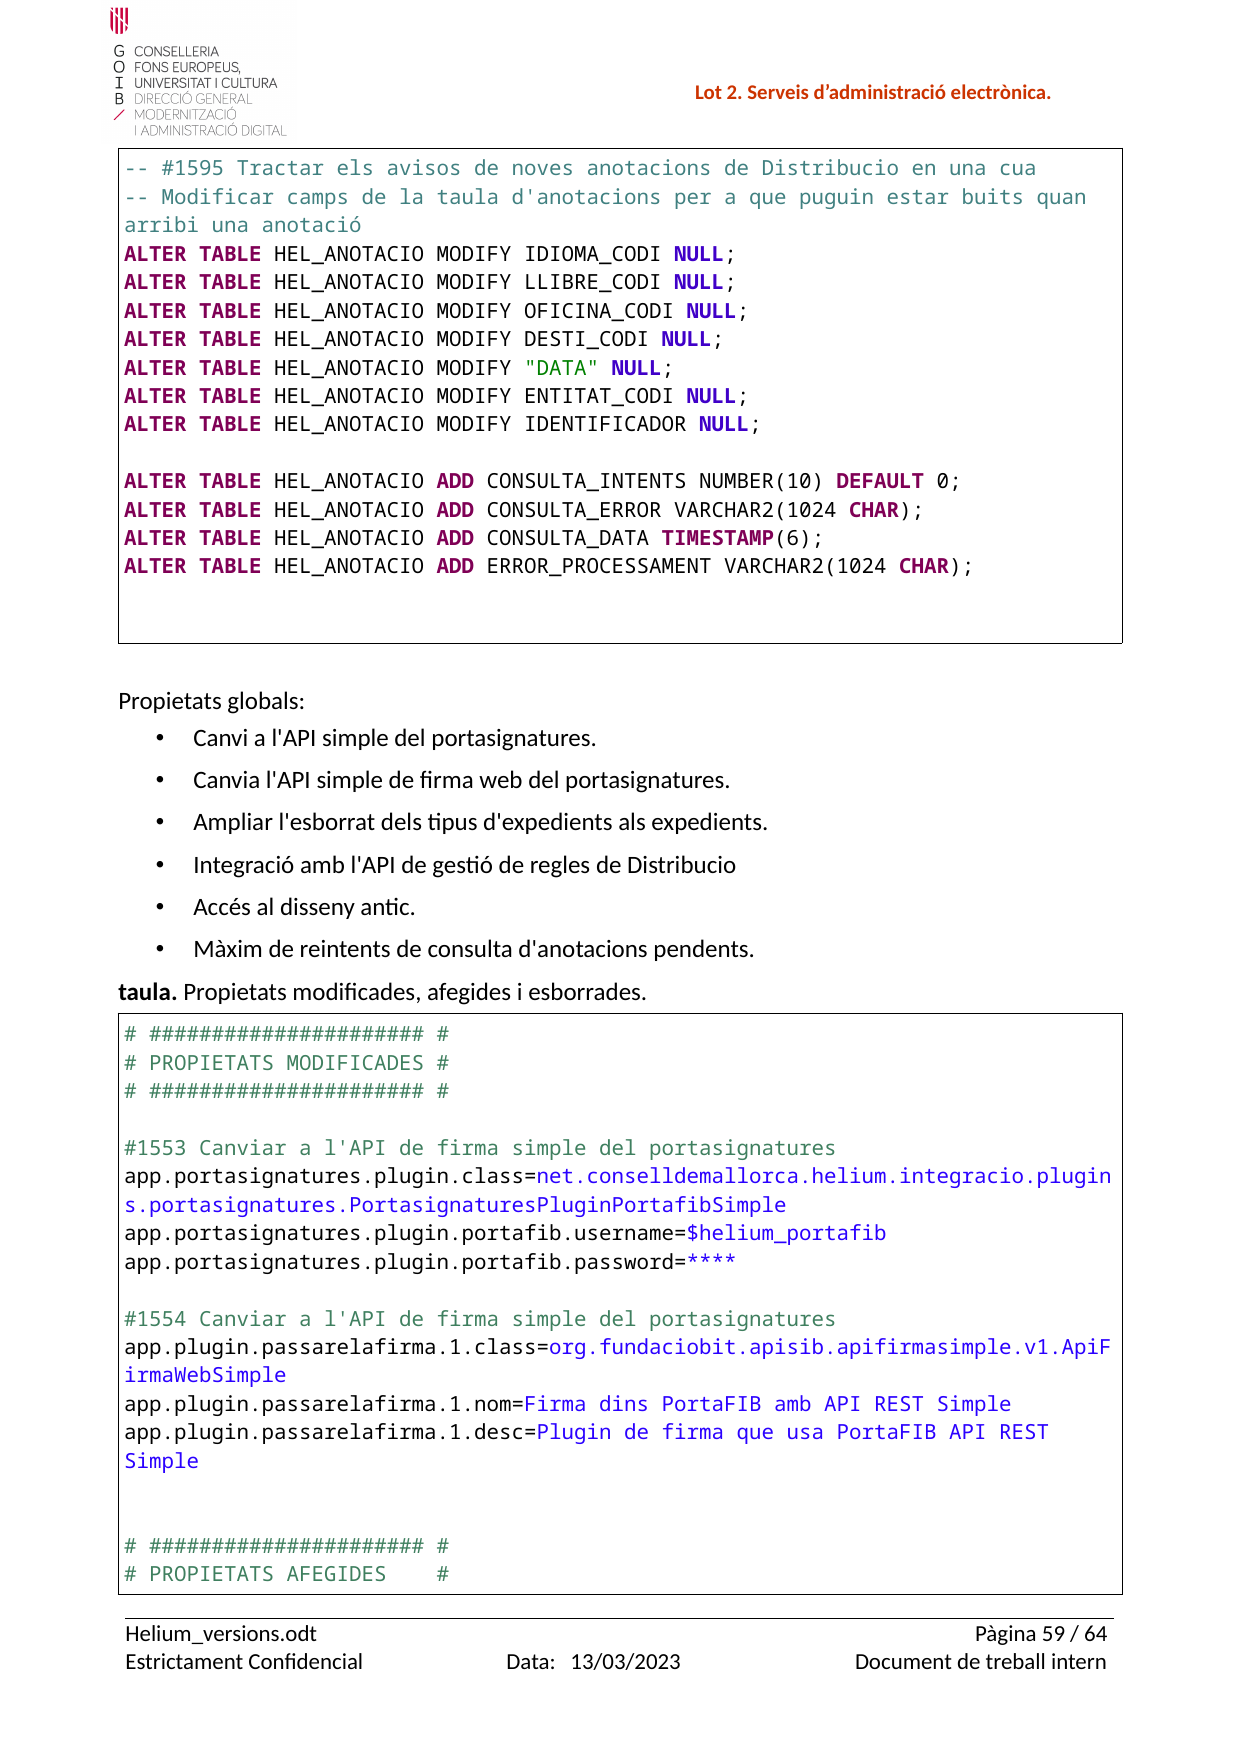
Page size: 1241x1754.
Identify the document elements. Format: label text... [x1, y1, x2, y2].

picture [100, 0, 297, 144]
list Màxim de reintents de consulta d'anotacions pendents. [156, 934, 1122, 964]
text taula. Propietats modificades, afegides i esborrades. [118, 976, 1122, 1007]
list Integració amb l'API de gestió de regles de Distribucio [156, 849, 1122, 879]
table_header # ###################### # # PROPIETATS MODIFICADES # # ###################### # #1553 Canviar a l'API de firma simple del portasignatures app.portasignatures.plugin.class=net.conselldemallorca.helium.integracio.plugins.portasignatures.PortasignaturesPluginPortafibSimple app.portasignatures.plugin.portafib.username=$helium_portafib app.portasignatures.plugin.portafib.password=**** #1554 Canviar a l'API de firma simple del portasignatures app.plugin.passarelafirma.1.class=org.fundaciobit.apisib.apifirmasimple.v1.ApiFirmaWebSimple app.plugin.passarelafirma.1.nom=Firma dins PortaFIB amb API REST Simple app.plugin.passarelafirma.1.desc=Plugin de firma que usa PortaFIB API REST Simple # ###################### # # PROPIETATS AFEGIDES # [119, 1014, 1122, 1594]
text Propietats globals: [118, 685, 1122, 716]
list Accés al disseny antic. [156, 891, 1122, 922]
table_header -- #1595 Tractar els avisos de noves anotacions de Distribucio en una cua -- Modificar camps de la taula d'anotacions per a que puguin estar buits quan arribi una anotació ALTER TABLE HEL_ANOTACIO MODIFY IDIOMA_CODI NULL; ALTER TABLE HEL_ANOTACIO MODIFY LLIBRE_CODI NULL; ALTER TABLE HEL_ANOTACIO MODIFY OFICINA_CODI NULL; ALTER TABLE HEL_ANOTACIO MODIFY DESTI_CODI NULL; ALTER TABLE HEL_ANOTACIO MODIFY "DATA" NULL; ALTER TABLE HEL_ANOTACIO MODIFY ENTITAT_CODI NULL; ALTER TABLE HEL_ANOTACIO MODIFY IDENTIFICADOR NULL; ALTER TABLE HEL_ANOTACIO ADD CONSULTA_INTENTS NUMBER(10) DEFAULT 0; ALTER TABLE HEL_ANOTACIO ADD CONSULTA_ERROR VARCHAR2(1024 CHAR); ALTER TABLE HEL_ANOTACIO ADD CONSULTA_DATA TIMESTAMP(6); ALTER TABLE HEL_ANOTACIO ADD ERROR_PROCESSAMENT VARCHAR2(1024 CHAR); [119, 149, 1122, 643]
list Canvia l'API simple de firma web del portasignatures. [156, 764, 1122, 794]
list Canvi a l'API simple del portasignatures. [156, 722, 1122, 752]
list Ampliar l'esborrat dels tipus d'expedients als expedients. [156, 806, 1122, 837]
